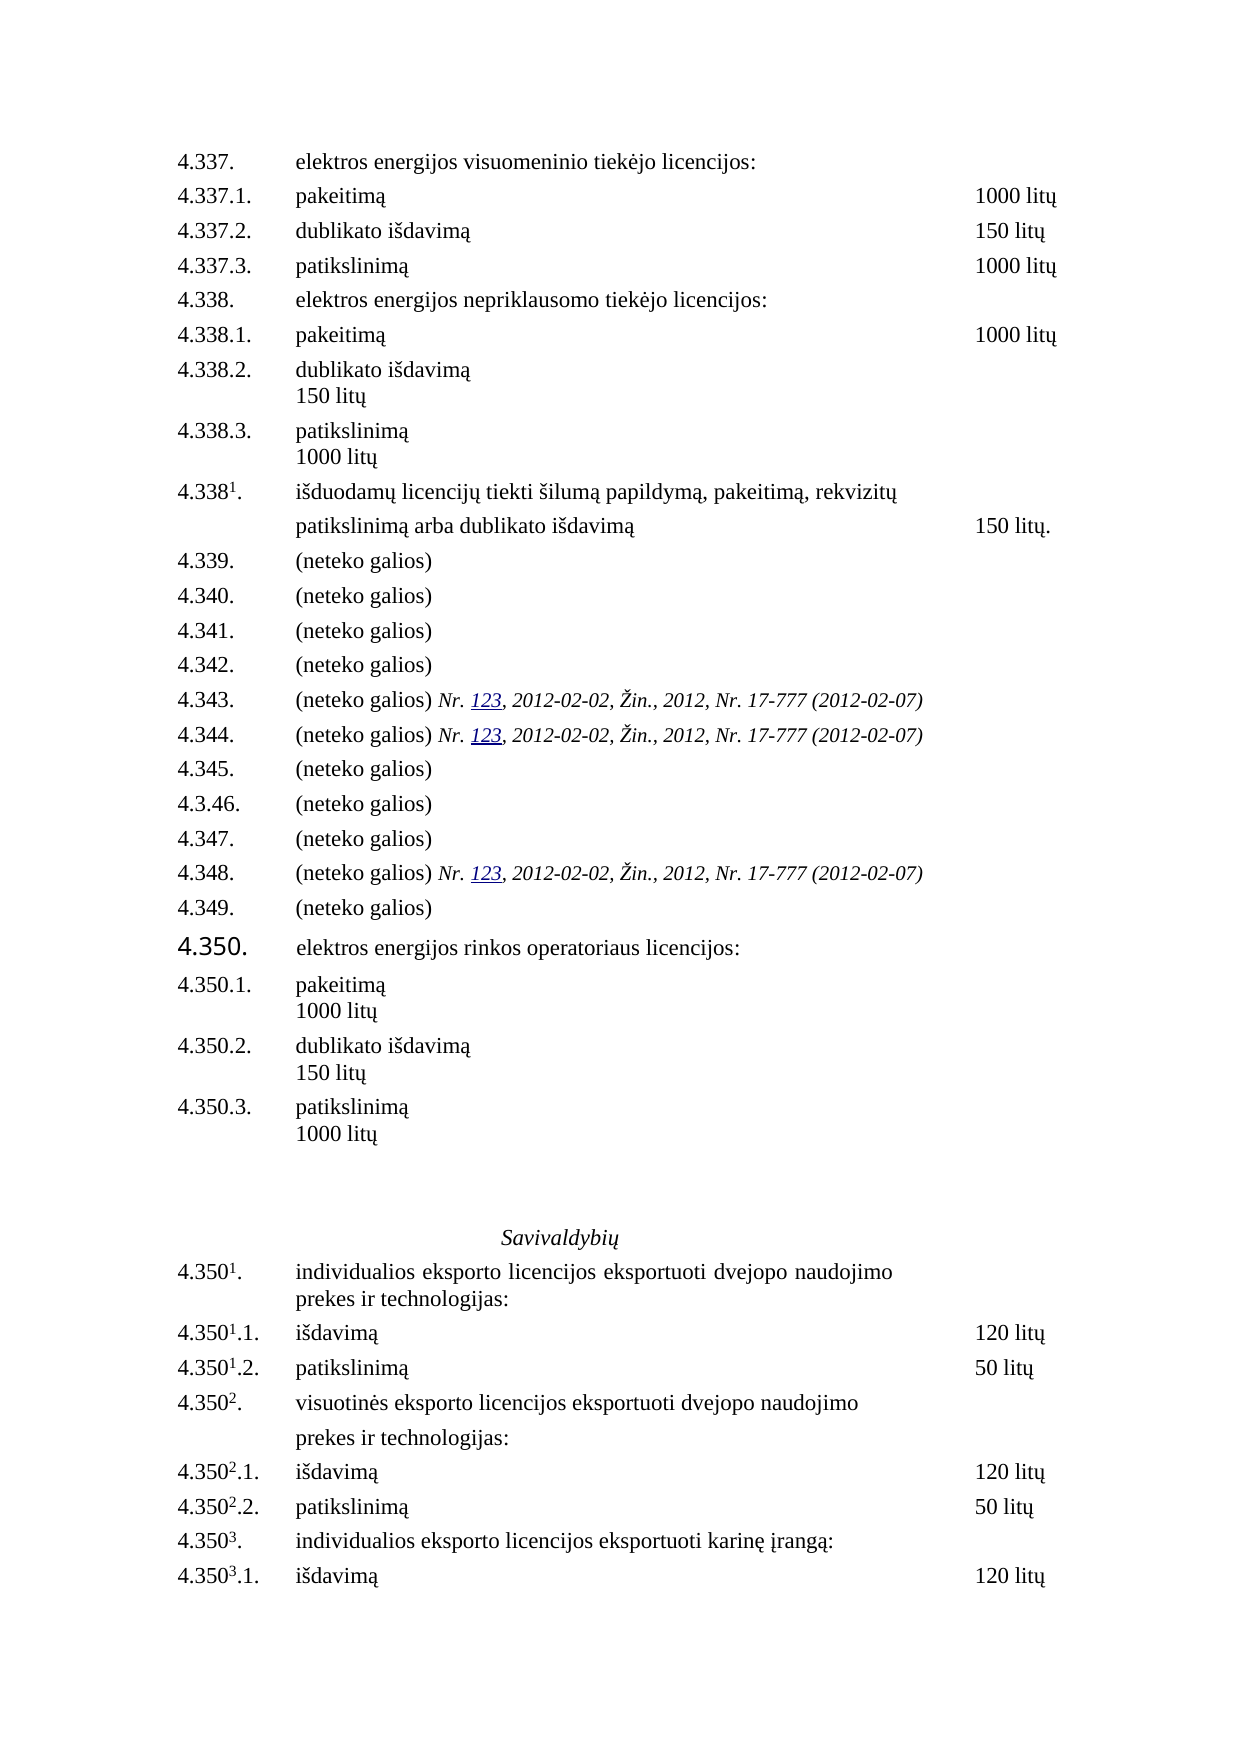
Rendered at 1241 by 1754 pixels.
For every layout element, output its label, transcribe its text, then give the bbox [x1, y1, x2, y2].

text 4.344. (neteko galios) Nr. 123, 2012-02-02, Žin., 2012, Nr. 17-777 (2012-02-07) [177, 721, 930, 747]
text 4.3381. išduodamų licencijų tiekti šilumą papildymą, pakeitimą, rekvizitų [177, 478, 1107, 504]
text 4.347. (neteko galios) [177, 825, 945, 851]
text 4.341. (neteko galios) [177, 617, 945, 643]
text 4.338. elektros energijos nepriklausomo tiekėjo licencijos: [177, 286, 1122, 313]
text 4.3502.2. patikslinimą 50 litų [177, 1493, 1122, 1519]
list elektros energijos rinkos operatoriaus licencijos: [177, 929, 945, 963]
text 4.348. (neteko galios) Nr. 123, 2012-02-02, Žin., 2012, Nr. 17-777 (2012-02-07) [177, 859, 945, 886]
text Savivaldybių [177, 1224, 945, 1250]
text 4.337.3. patikslinimą 1000 litų [177, 252, 1122, 278]
text 4.338.1. pakeitimą 1000 litų [177, 321, 1122, 347]
text 4.3.46. (neteko galios) [177, 790, 945, 816]
text 4.340. (neteko galios) [177, 582, 945, 608]
text 4.3501.1. išdavimą 120 litų [177, 1319, 1122, 1346]
text 4.3502.1. išdavimą 120 litų [177, 1458, 1122, 1484]
text 4.3501.2. patikslinimą 50 litų [177, 1354, 1122, 1381]
text 4.337. elektros energijos visuomeninio tiekėjo licencijos: [177, 148, 1122, 174]
text 4.337.1. pakeitimą 1000 litų [177, 182, 1122, 209]
text 4.350.1. pakeitimą 1000 litų [177, 971, 945, 1024]
text prekes ir technologijas: [177, 1423, 1122, 1450]
text 4.3503. individualios eksporto licencijos eksportuoti karinę įrangą: [177, 1528, 1122, 1554]
text 4.342. (neteko galios) [177, 651, 945, 678]
text 4.3502. visuotinės eksporto licencijos eksportuoti dvejopo naudojimo [177, 1389, 1122, 1415]
text 4.349. (neteko galios) [177, 894, 945, 921]
text 4.338.3. patikslinimą 1000 litų [177, 417, 945, 469]
text patikslinimą arba dublikato išdavimą 150 litų. [177, 513, 1107, 539]
text 4.339. (neteko galios) [177, 547, 945, 574]
text 4.343. (neteko galios) Nr. 123, 2012-02-02, Žin., 2012, Nr. 17-777 (2012-02-07) [177, 686, 930, 712]
text 4.337.2. dublikato išdavimą 150 litų [177, 217, 1122, 243]
text 4.338.2. dublikato išdavimą 150 litų [177, 356, 945, 408]
text 4.350.2. dublikato išdavimą 150 litų [177, 1032, 945, 1085]
text 4.3503.1. išdavimą 120 litų [177, 1562, 1122, 1589]
text 4.350.3. patikslinimą 1000 litų [177, 1093, 945, 1146]
text 4.345. (neteko galios) [177, 755, 945, 782]
text 4.3501. individualios eksporto licencijos eksportuoti dvejopo naudojimo prekes ir technologijas: [177, 1258, 901, 1311]
